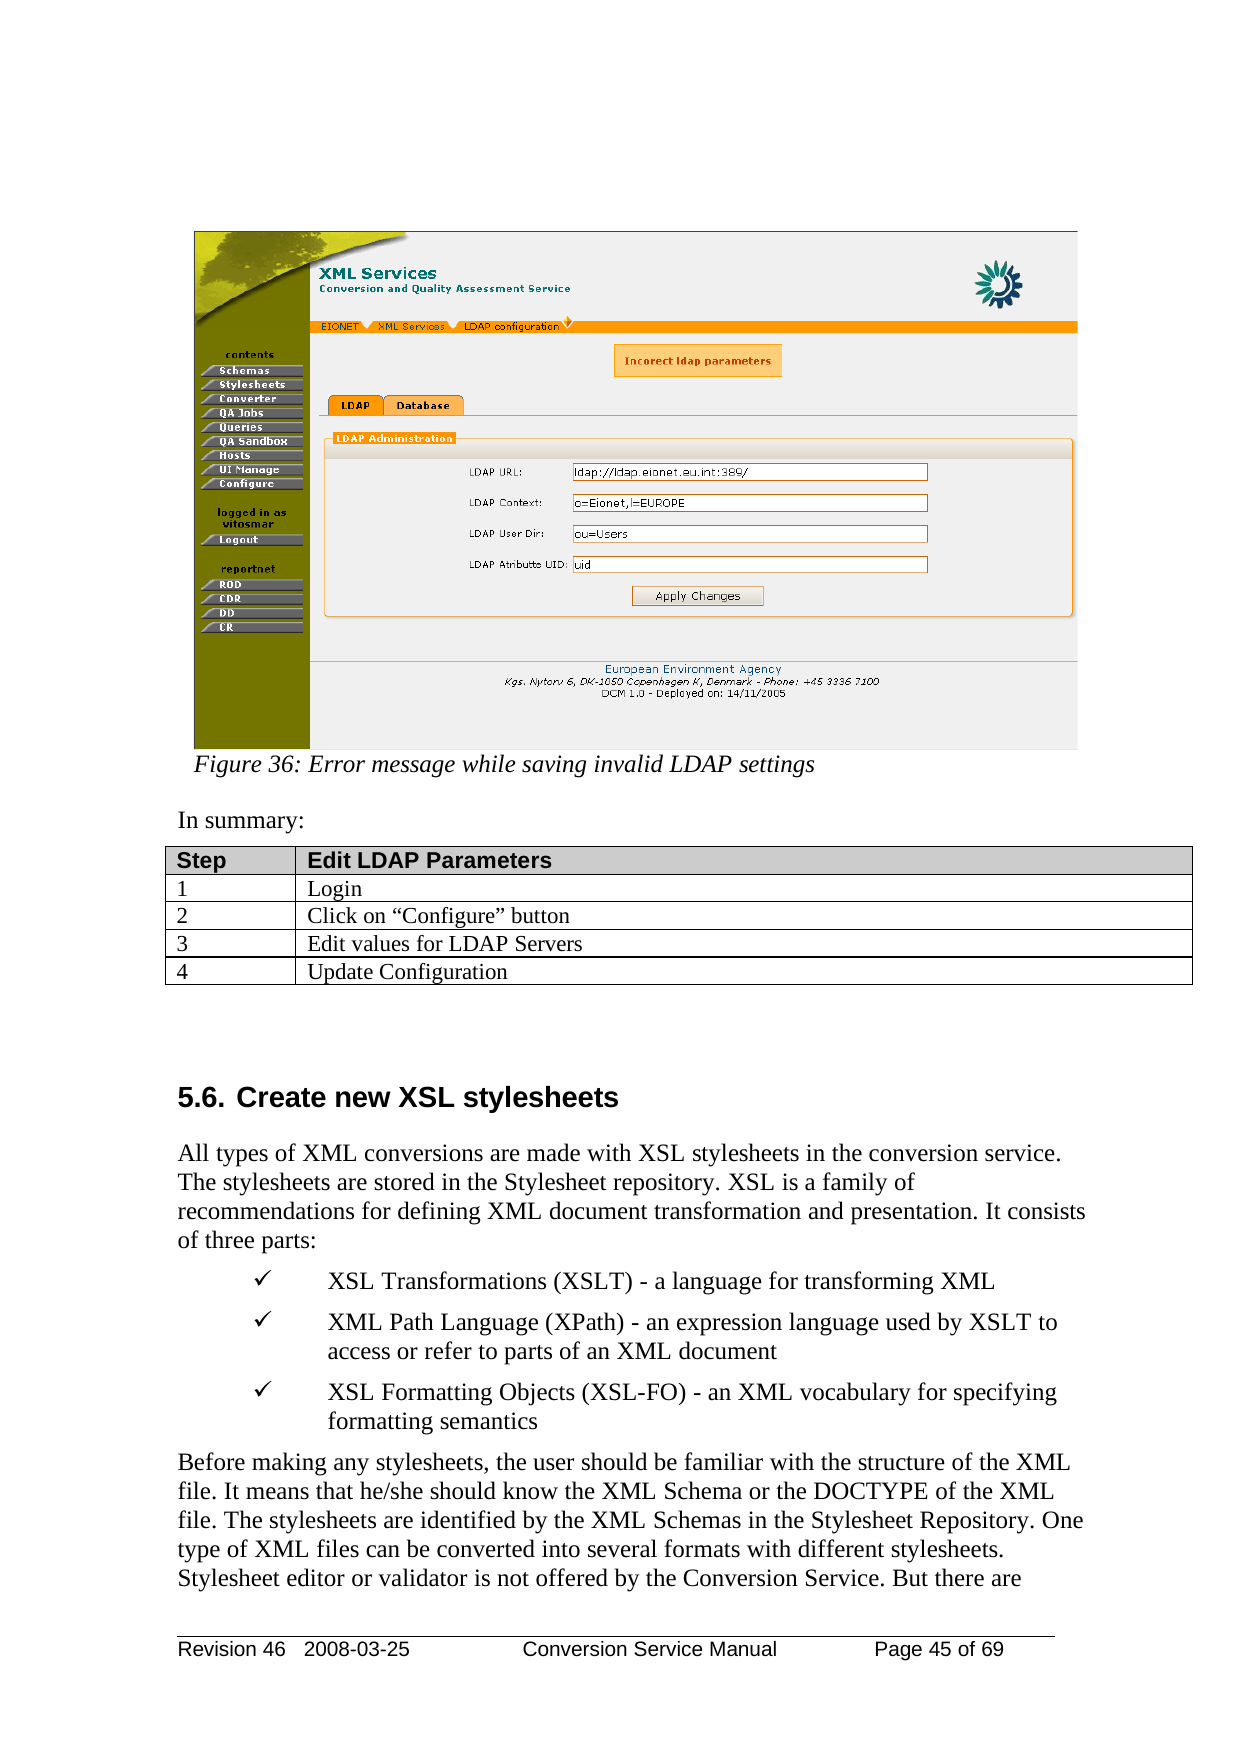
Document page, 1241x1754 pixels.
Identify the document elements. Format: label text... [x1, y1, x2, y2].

text Figure 36: Error message while saving invalid LDAP settings [194, 750, 1077, 778]
text Before making any stylesheets, the user should be familiar with the structure of the XML file. It means that he/she should know the XML Schema or the DOCTYPE of the XML file. The stylesheets are identified by the XML Schemas in the Stylesheet Repository. One type of XML files can be converted into several formats with different stylesheets. Stylesheet editor or validator is not offered by the Conversion Service. But there are [177, 1447, 1092, 1592]
table_header Edit LDAP Parameters [296, 847, 1192, 874]
table_cell Login [296, 875, 1192, 901]
table_cell 3 [166, 930, 295, 956]
table_cell 2 [166, 902, 295, 929]
table_cell 1 [166, 875, 295, 901]
picture [193, 231, 1078, 750]
table_cell Update Configuration [296, 958, 1192, 984]
table_cell 4 [166, 958, 295, 984]
list XSL Formatting Objects (XSL-FO) - an XML vocabulary for specifying formatting semantics [252, 1377, 1092, 1435]
text All types of XML conversions are made with XSL stylesheets in the conversion service. The stylesheets are stored in the Stylesheet repository. XSL is a family of recommendations for defining XML document transformation and presentation. It consists of three parts: [177, 1138, 1092, 1254]
list XSL Transformations (XSLT) - a language for transforming XML [252, 1266, 1092, 1295]
table_cell Click on “Configure” button [296, 902, 1192, 929]
subtitle Create new XSL stylesheets [177, 1080, 1092, 1113]
table_cell Edit values for LDAP Servers [296, 930, 1192, 956]
text In summary: [177, 805, 1092, 834]
list XML Path Language (XPath) - an expression language used by XSLT to access or refer to parts of an XML document [252, 1307, 1092, 1365]
table_header Step [166, 847, 295, 874]
